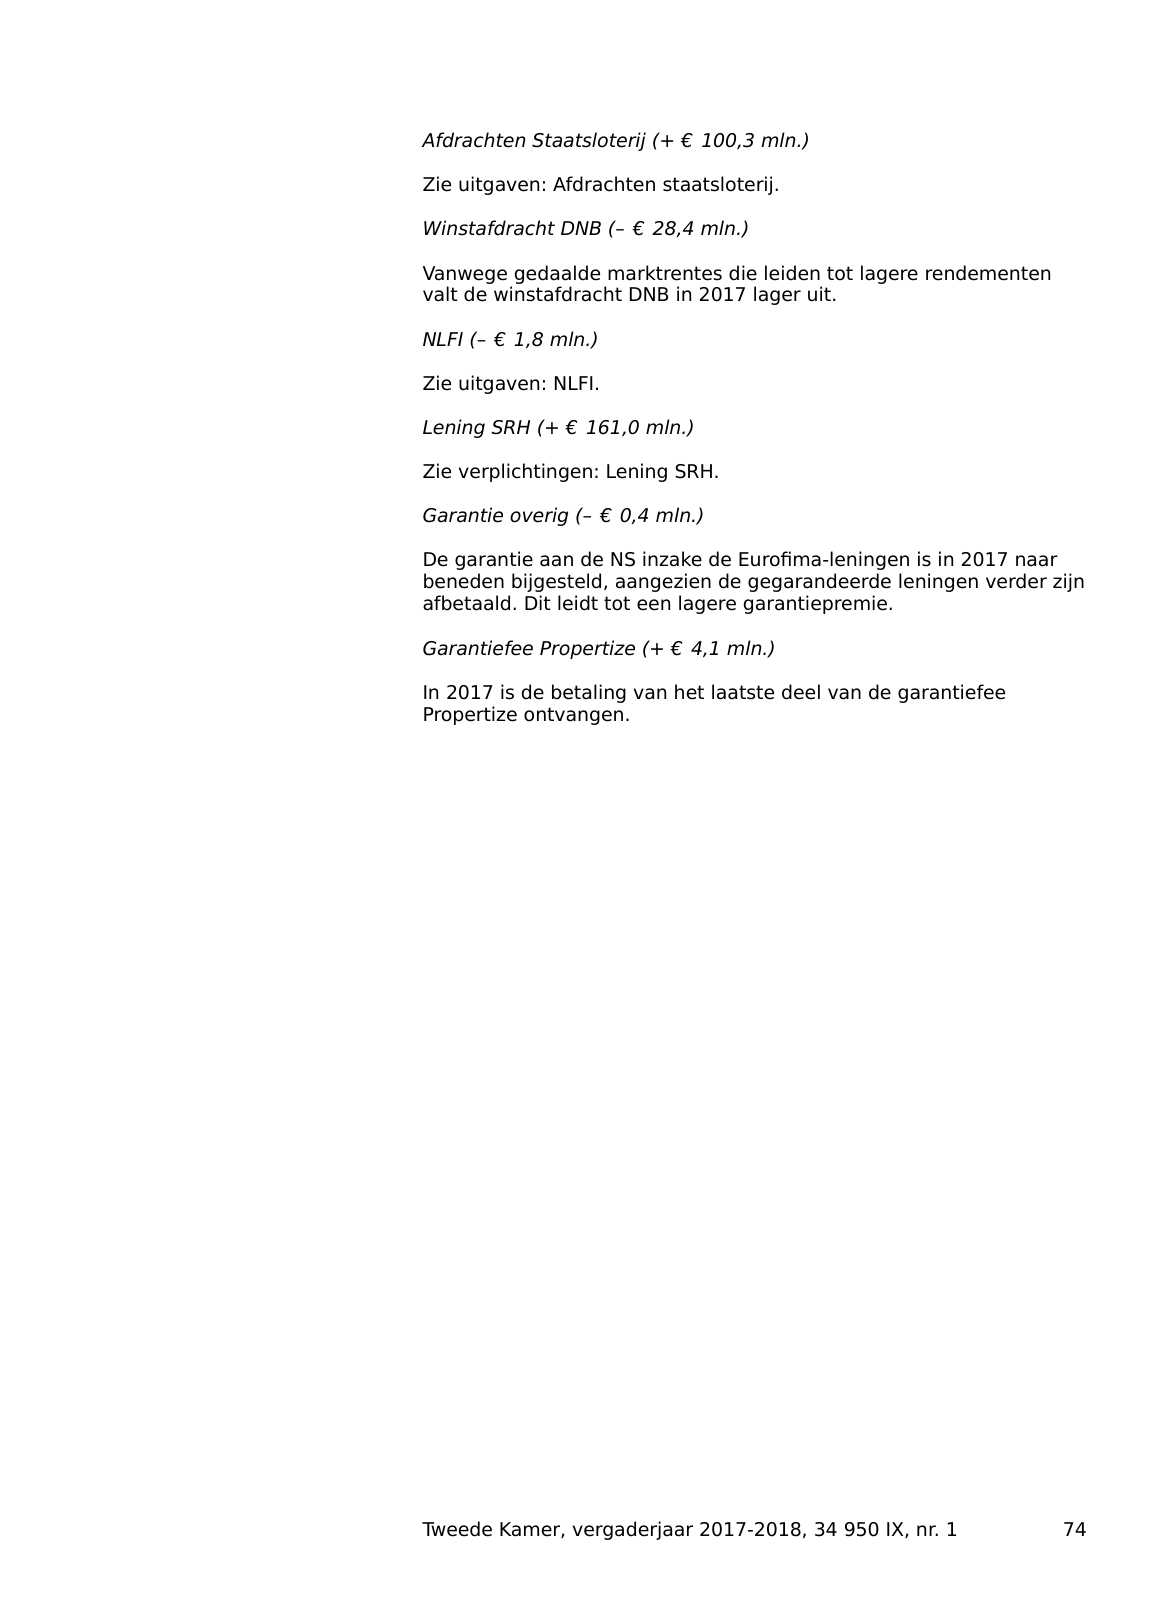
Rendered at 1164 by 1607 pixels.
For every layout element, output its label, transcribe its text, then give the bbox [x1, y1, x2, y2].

text Zie verplichtingen: Lening SRH. [422, 461, 1087, 483]
subtitle Lening SRH (+ € 161,0 mln.) [422, 417, 1087, 439]
text Vanwege gedaalde marktrentes die leiden tot lagere rendementen valt de winstafdracht DNB in 2017 lager uit. [422, 262, 1087, 306]
subtitle Winstafdracht DNB (– € 28,4 mln.) [422, 218, 1087, 240]
subtitle Garantie overig (– € 0,4 mln.) [422, 505, 1087, 527]
subtitle Afdrachten Staatsloterij (+ € 100,3 mln.) [422, 130, 1087, 152]
text Zie uitgaven: Afdrachten staatsloterij. [422, 174, 1087, 196]
subtitle Garantiefee Propertize (+ € 4,1 mln.) [422, 637, 1087, 659]
text De garantie aan de NS inzake de Eurofima-leningen is in 2017 naar beneden bijgesteld, aangezien de gegarandeerde leningen verder zijn afbetaald. Dit leidt tot een lagere garantiepremie. [422, 549, 1087, 615]
text Zie uitgaven: NLFI. [422, 373, 1087, 395]
text In 2017 is de betaling van het laatste deel van de garantiefee Propertize ontvangen. [422, 682, 1087, 726]
subtitle NLFI (– € 1,8 mln.) [422, 328, 1087, 351]
